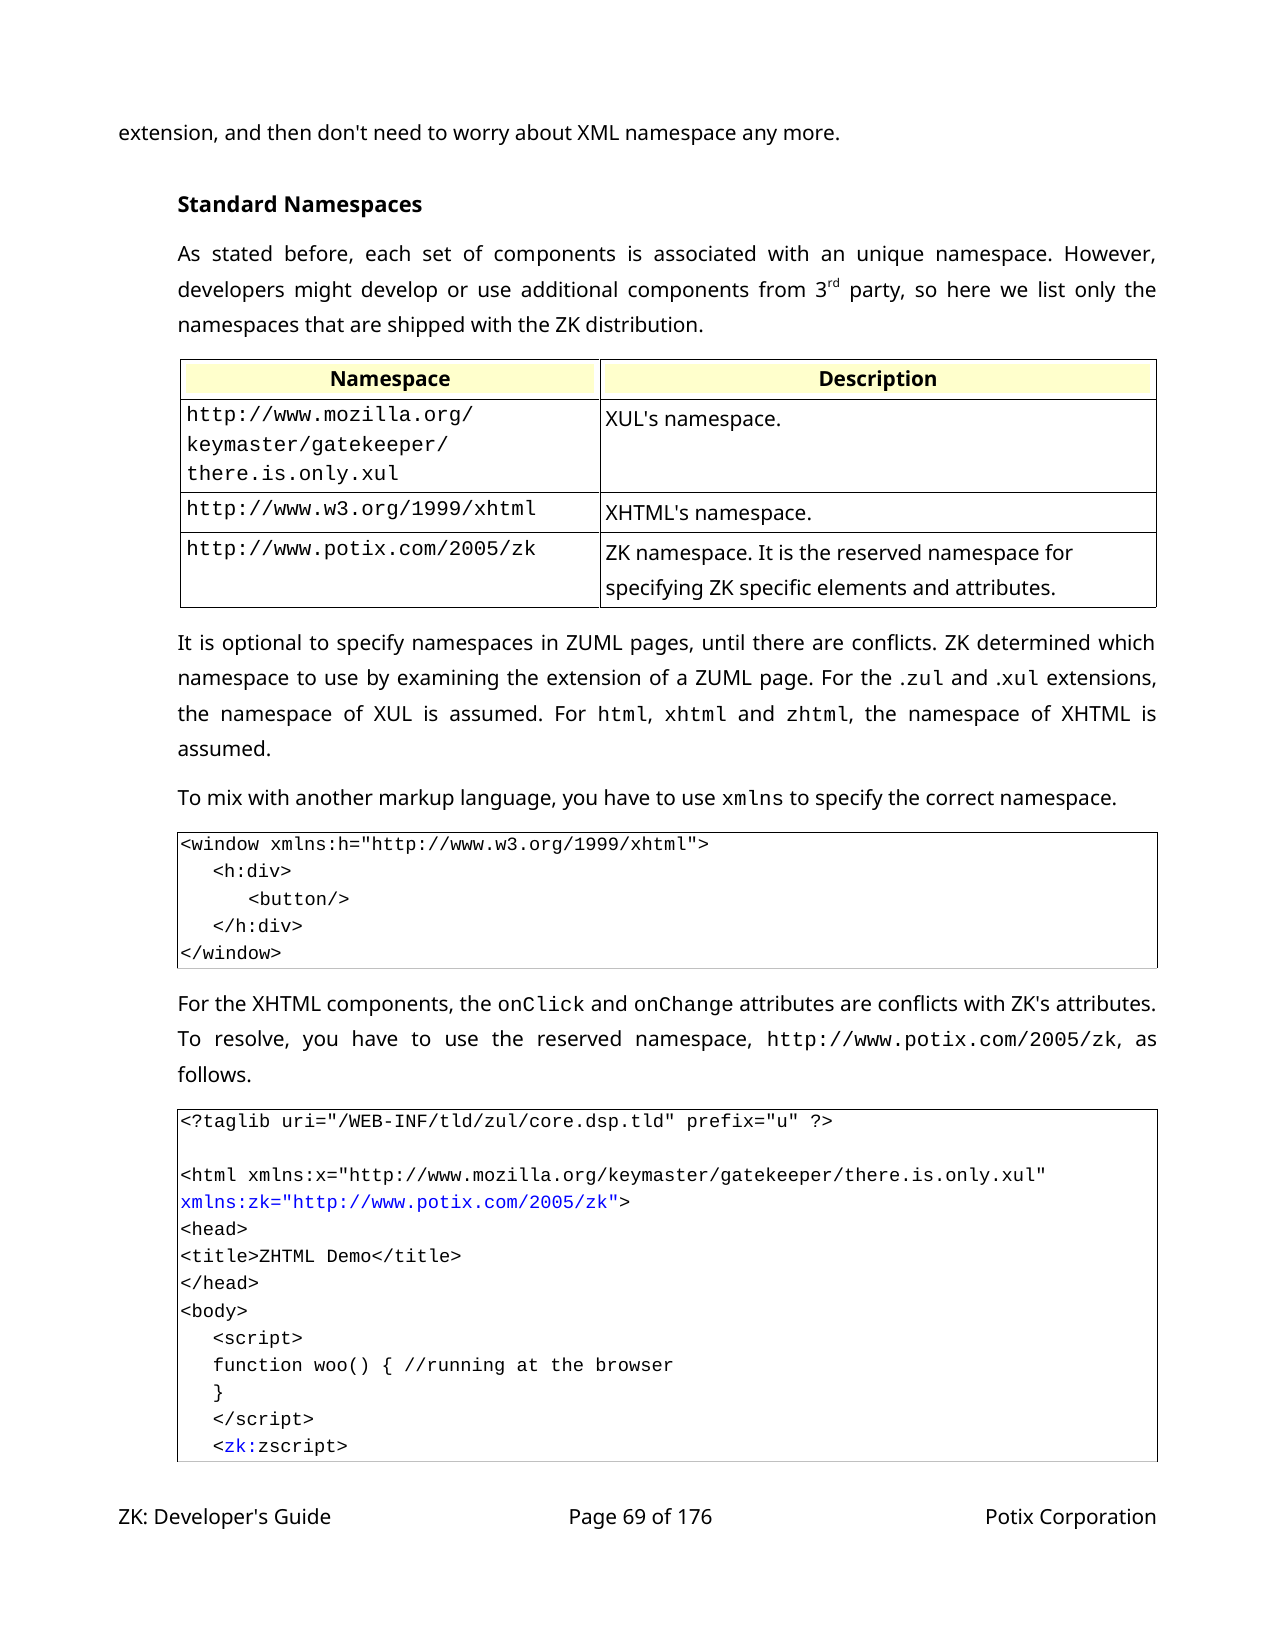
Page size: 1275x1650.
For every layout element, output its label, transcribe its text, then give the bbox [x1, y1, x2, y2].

text <script> [178, 1326, 1157, 1350]
table_header Namespace [181, 360, 599, 399]
text </script> [178, 1407, 1157, 1431]
table_cell http://www.potix.com/2005/zk [181, 533, 599, 607]
text </h:div> [178, 914, 1157, 938]
text It is optional to specify namespaces in ZUML pages, until there are conflicts. ZK determined which namespace to use by examining the extension of a ZUML page. For the .zul and .xul extensions, the namespace of XUL is assumed. For html, xhtml and zhtml, the namespace of XHTML is assumed. [177, 628, 1157, 762]
subtitle Standard Namespaces [177, 189, 1157, 219]
table_cell XHTML's namespace. [601, 493, 1156, 532]
table_cell http://www.mozilla.org/keymaster/gatekeeper/there.is.only.xul [181, 400, 599, 492]
text } [178, 1380, 1157, 1404]
text extension, and then don't need to worry about XML namespace any more. [118, 118, 1157, 146]
text <body> [178, 1298, 1157, 1323]
text </window> [178, 941, 1157, 968]
text <title>ZHTML Demo</title> [178, 1244, 1157, 1268]
text <h:div> [178, 859, 1157, 884]
text function woo() { //running at the browser [178, 1353, 1157, 1377]
text <window xmlns:h="http://www.w3.org/1999/xhtml"> [178, 833, 1157, 856]
text For the XHTML components, the onClick and onChange attributes are conflicts with ZK's attributes. To resolve, you have to use the reserved namespace, http://www.potix.com/2005/zk, as follows. [177, 989, 1157, 1088]
text As stated before, each set of components is associated with an unique namespace. However, developers might develop or use additional components from 3rd party, so here we list only the namespaces that are shipped with the ZK distribution. [177, 239, 1157, 338]
text </head> [178, 1271, 1157, 1296]
table_cell ZK namespace. It is the reserved namespace for specifying ZK specific elements and attributes. [601, 533, 1156, 607]
table_cell XUL's namespace. [601, 400, 1156, 492]
text <zk:zscript> [178, 1434, 1157, 1461]
table_header Description [601, 360, 1156, 399]
text To mix with another markup language, you have to use xmlns to specify the correct namespace. [177, 783, 1157, 812]
text <?taglib uri="/WEB-INF/tld/zul/core.dsp.tld" prefix="u" ?> [178, 1110, 1157, 1133]
text <button/> [178, 887, 1157, 911]
text <html xmlns:x="http://www.mozilla.org/keymaster/gatekeeper/there.is.only.xul" xmlns:zk="http://www.potix.com/2005/zk"> [178, 1163, 1157, 1214]
text <head> [178, 1217, 1157, 1241]
table_cell http://www.w3.org/1999/xhtml [181, 493, 599, 532]
